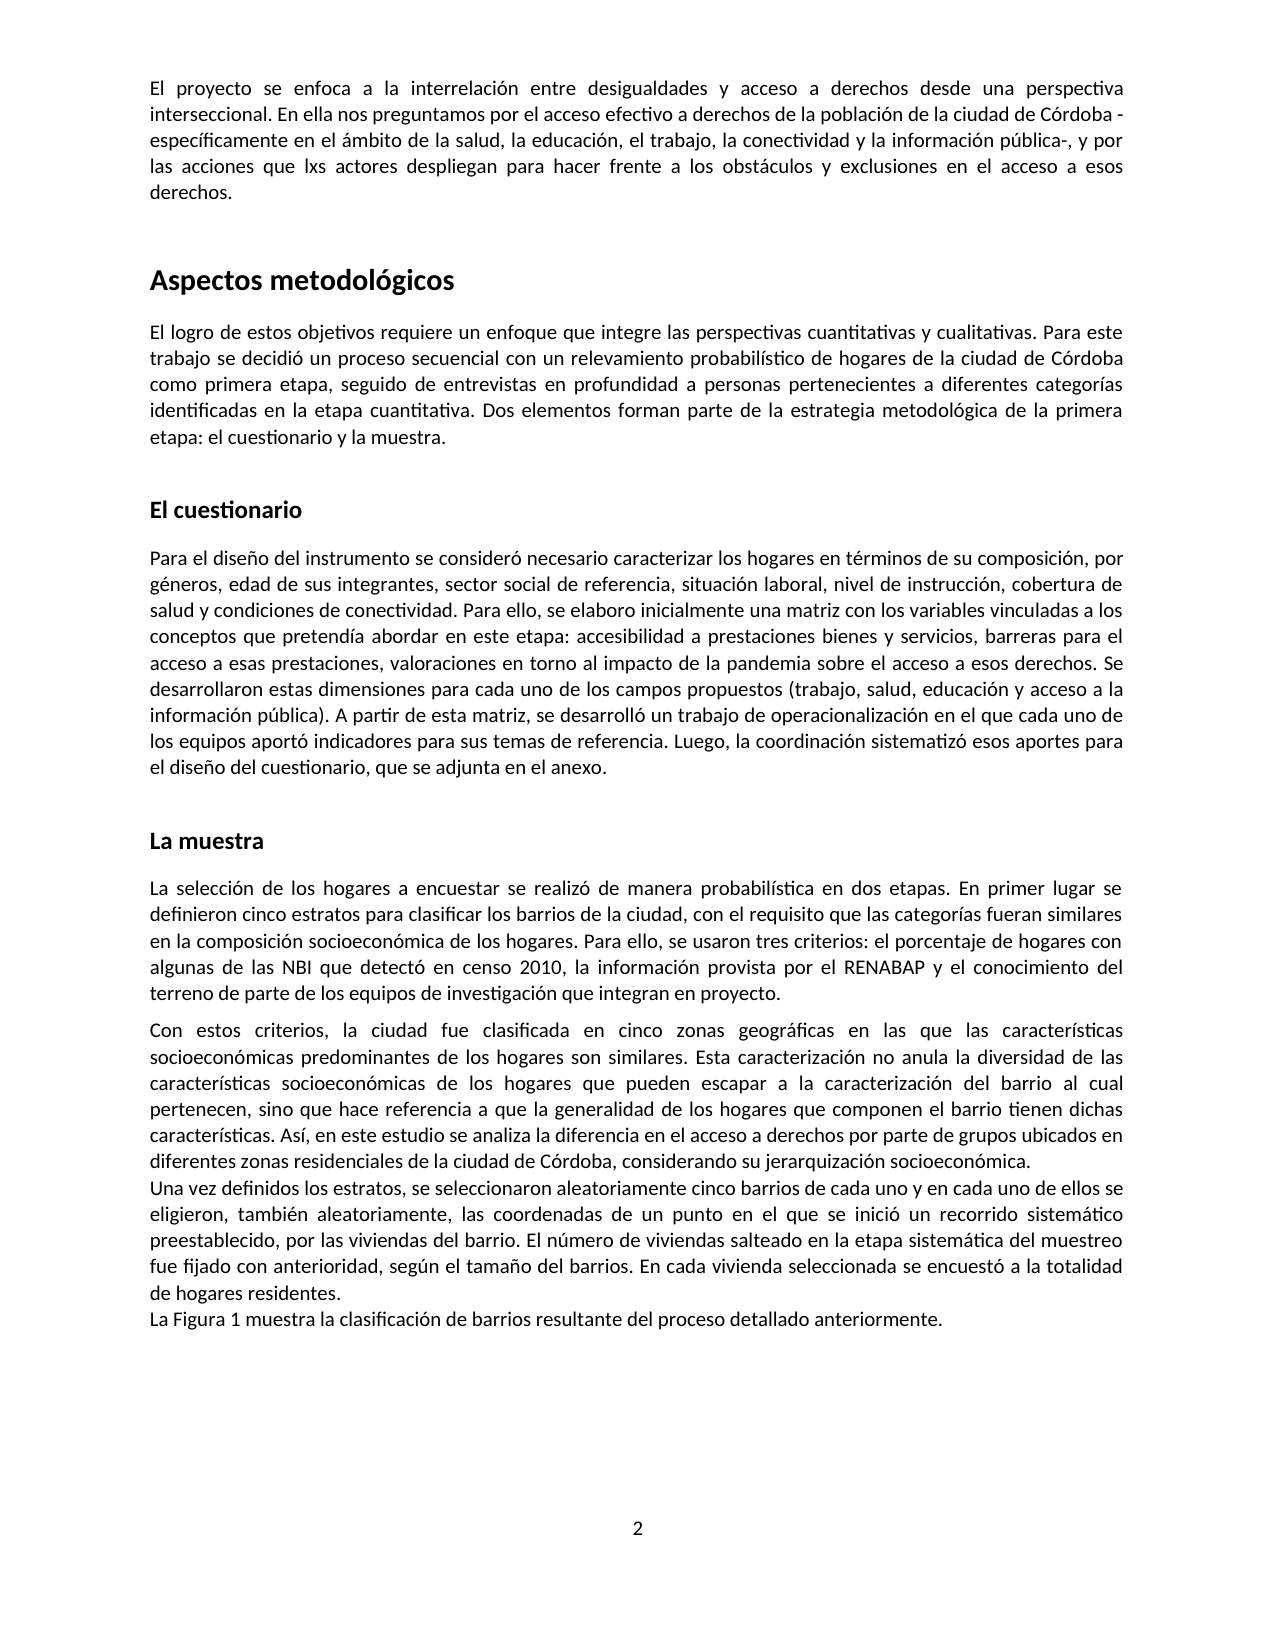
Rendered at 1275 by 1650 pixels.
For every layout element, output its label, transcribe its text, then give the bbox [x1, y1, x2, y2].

text El logro de estos objetivos requiere un enfoque que integre las perspectivas cuantitativas y cualitativas. Para este trabajo se decidió un proceso secuencial con un relevamiento probabilístico de hogares de la ciudad de Córdoba como primera etapa, seguido de entrevistas en profundidad a personas pertenecientes a diferentes categorías identificadas en la etapa cuantitativa. Dos elementos forman parte de la estrategia metodológica de la primera etapa: el cuestionario y la muestra. [149, 319, 1125, 449]
text La selección de los hogares a encuestar se realizó de manera probabilística en dos etapas. En primer lugar se definieron cinco estratos para clasificar los barrios de la ciudad, con el requisito que las categorías fueran similares en la composición socioeconómica de los hogares. Para ello, se usaron tres criterios: el porcentaje de hogares con algunas de las NBI que detectó en censo 2010, la información provista por el RENABAP y el conocimiento del terreno de parte de los equipos de investigación que integran en proyecto. [149, 876, 1125, 1006]
subtitle La muestra [149, 825, 1125, 856]
text La Figura 1 muestra la clasificación de barrios resultante del proceso detallado anteriormente. [149, 1306, 1125, 1332]
text El proyecto se enfoca a la interrelación entre desigualdades y acceso a derechos desde una perspectiva interseccional. En ella nos preguntamos por el acceso efectivo a derechos de la población de la ciudad de Córdoba -específicamente en el ámbito de la salud, la educación, el trabajo, la conectividad y la información pública-, y por las acciones que lxs actores despliegan para hacer frente a los obstáculos y exclusiones en el acceso a esos derechos. [149, 75, 1125, 205]
text Para el diseño del instrumento se consideró necesario caracterizar los hogares en términos de su composición, por géneros, edad de sus integrantes, sector social de referencia, situación laboral, nivel de instrucción, cobertura de salud y condiciones de conectividad. Para ello, se elaboro inicialmente una matriz con los variables vinculadas a los conceptos que pretendía abordar en este etapa: accesibilidad a prestaciones bienes y servicios, barreras para el acceso a esas prestaciones, valoraciones en torno al impacto de la pandemia sobre el acceso a esos derechos. Se desarrollaron estas dimensiones para cada uno de los campos propuestos (trabajo, salud, educación y acceso a la información pública). A partir de esta matriz, se desarrolló un trabajo de operacionalización en el que cada uno de los equipos aportó indicadores para sus temas de referencia. Luego, la coordinación sistematizó esos aportes para el diseño del cuestionario, que se adjunta en el anexo. [149, 545, 1125, 780]
subtitle El cuestionario [149, 494, 1125, 525]
text Con estos criterios, la ciudad fue clasificada en cinco zonas geográficas en las que las características socioeconómicas predominantes de los hogares son similares. Esta caracterización no anula la diversidad de las características socioeconómicas de los hogares que pueden escapar a la caracterización del barrio al cual pertenecen, sino que hace referencia a que la generalidad de los hogares que componen el barrio tienen dichas características. Así, en este estudio se analiza la diferencia en el acceso a derechos por parte de grupos ubicados en diferentes zonas residenciales de la ciudad de Córdoba, considerando su jerarquización socioeconómica. [149, 1018, 1125, 1174]
subtitle Aspectos metodológicos [149, 261, 1125, 298]
text Una vez definidos los estratos, se seleccionaron aleatoriamente cinco barrios de cada uno y en cada uno de ellos se eligieron, también aleatoriamente, las coordenadas de un punto en el que se inició un recorrido sistemático preestablecido, por las viviendas del barrio. El número de viviendas salteado en la etapa sistemática del muestreo fue fijado con anterioridad, según el tamaño del barrios. En cada vivienda seleccionada se encuestó a la totalidad de hogares residentes. [149, 1175, 1125, 1305]
